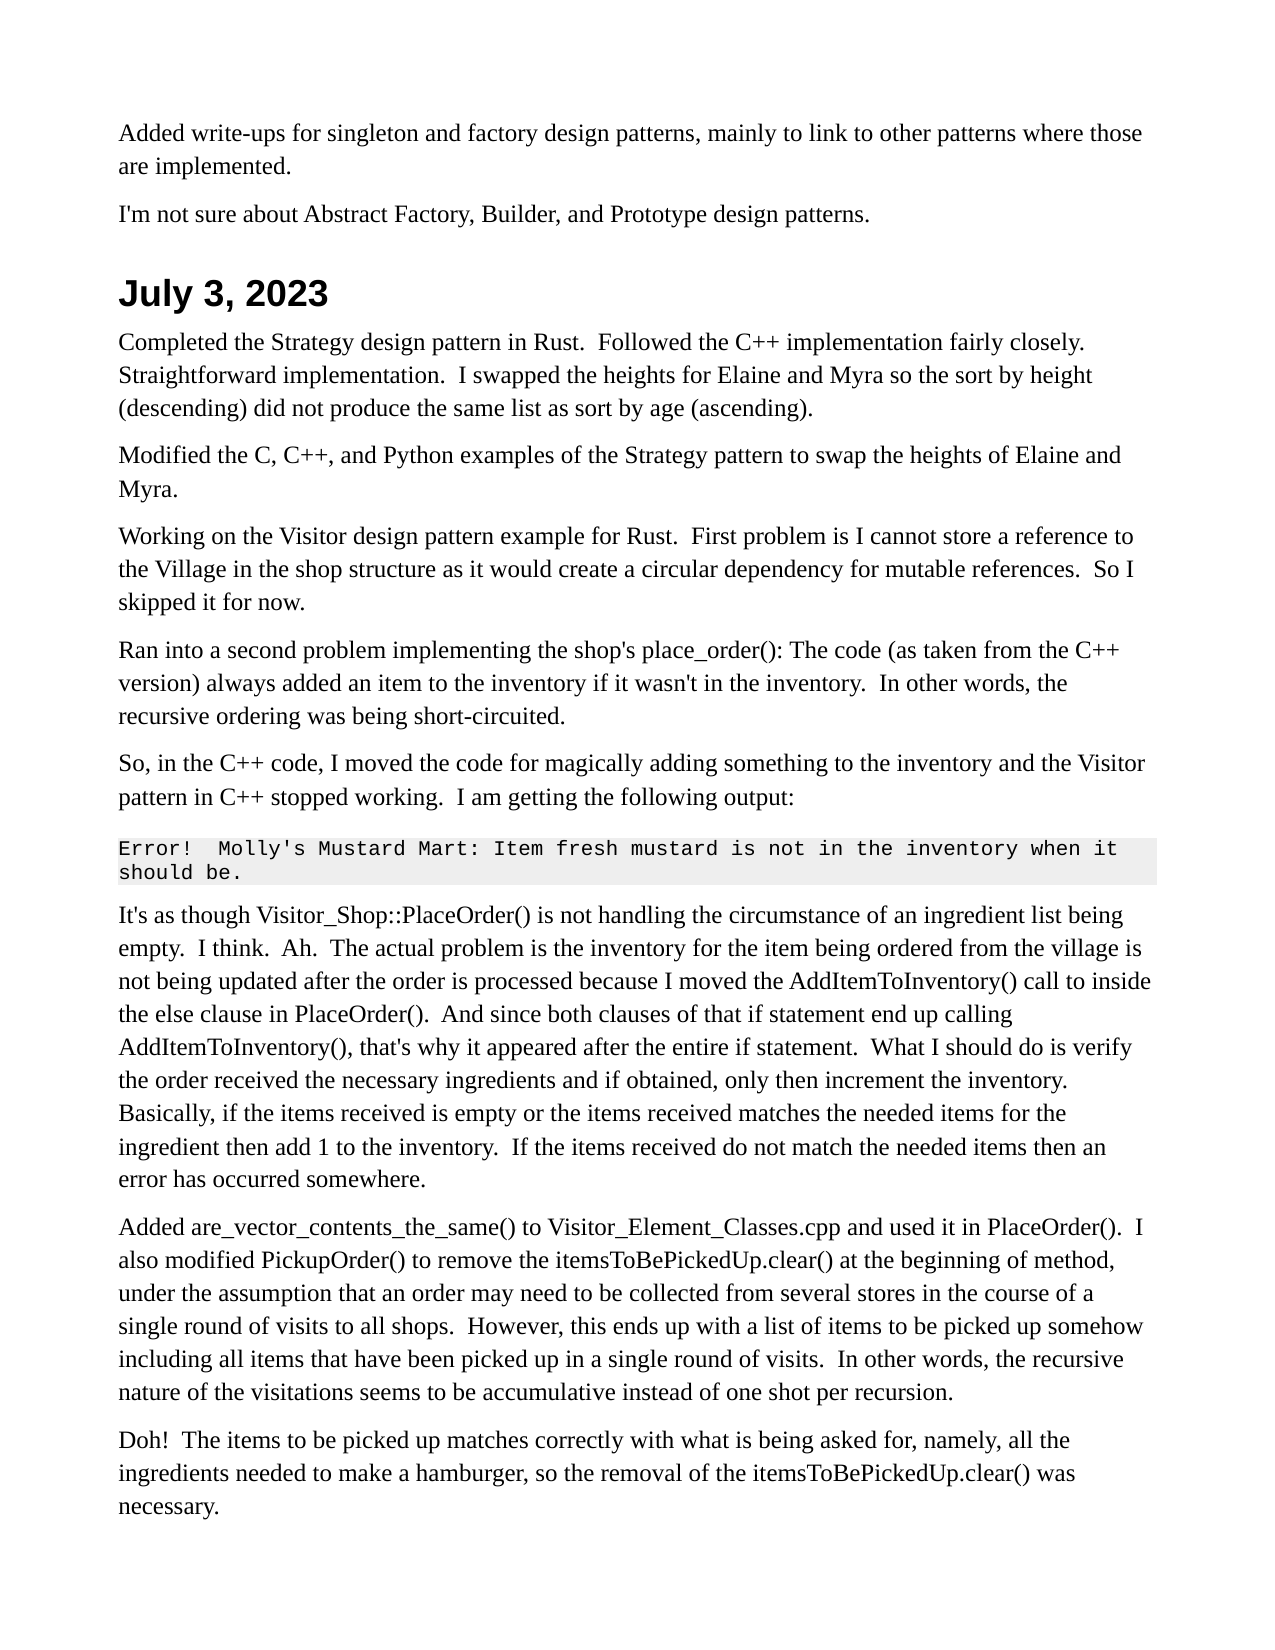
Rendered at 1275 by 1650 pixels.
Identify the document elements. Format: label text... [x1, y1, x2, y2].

text Working on the Visitor design pattern example for Rust. First problem is I cannot store a reference to the Village in the shop structure as it would create a circular dependency for mutable references. So I skipped it for now. [118, 521, 1157, 616]
text Modified the C, C++, and Python examples of the Strategy pattern to swap the heights of Elaine and Myra. [118, 441, 1157, 502]
text Doh! The items to be picked up matches correctly with what is being asked for, namely, all the ingredients needed to make a hamburger, so the removal of the itemsToBePickedUp.clear() was necessary. [118, 1425, 1157, 1520]
text I'm not sure about Abstract Factory, Builder, and Prototype design patterns. [118, 199, 1157, 227]
text Ran into a second problem implementing the shop's place_order(): The code (as taken from the C++ version) always added an item to the inventory if it wasn't in the inventory. In other words, the recursive ordering was being short-circuited. [118, 635, 1157, 730]
text Error! Molly's Mustard Mart: Item fresh mustard is not in the inventory when it should be. [118, 838, 1157, 885]
subtitle July 3, 2023 [118, 271, 1157, 314]
text Added are_vector_contents_the_same() to Visitor_Element_Classes.cpp and used it in PlaceOrder(). I also modified PickupOrder() to remove the itemsToBePickedUp.clear() at the beginning of method, under the assumption that an order may need to be collected from several stores in the course of a single round of visits to all shops. However, this ends up with a list of items to be picked up somehow including all items that have been picked up in a single round of visits. In other words, the recursive nature of the visitations seems to be accumulative instead of one shot per recursion. [118, 1212, 1157, 1406]
text Added write-ups for singleton and factory design patterns, mainly to link to other patterns where those are implemented. [118, 118, 1157, 180]
text So, in the C++ code, I moved the code for magically adding something to the inventory and the Visitor pattern in C++ stopped working. I am getting the following output: [118, 748, 1157, 810]
text It's as though Visitor_Shop::PlaceOrder() is not handling the circumstance of an ingredient list being empty. I think. Ah. The actual problem is the inventory for the item being ordered from the village is not being updated after the order is processed because I moved the AddItemToInventory() call to inside the else clause in PlaceOrder(). And since both clauses of that if statement end up calling AddItemToInventory(), that's why it appeared after the entire if statement. What I should do is verify the order received the necessary ingredients and if obtained, only then increment the inventory. Basically, if the items received is empty or the items received matches the needed items for the ingredient then add 1 to the inventory. If the items received do not match the needed items then an error has occurred somewhere. [118, 900, 1157, 1193]
text Completed the Strategy design pattern in Rust. Followed the C++ implementation fairly closely. Straightforward implementation. I swapped the heights for Elaine and Myra so the sort by height (descending) did not produce the same list as sort by age (ascending). [118, 327, 1157, 422]
